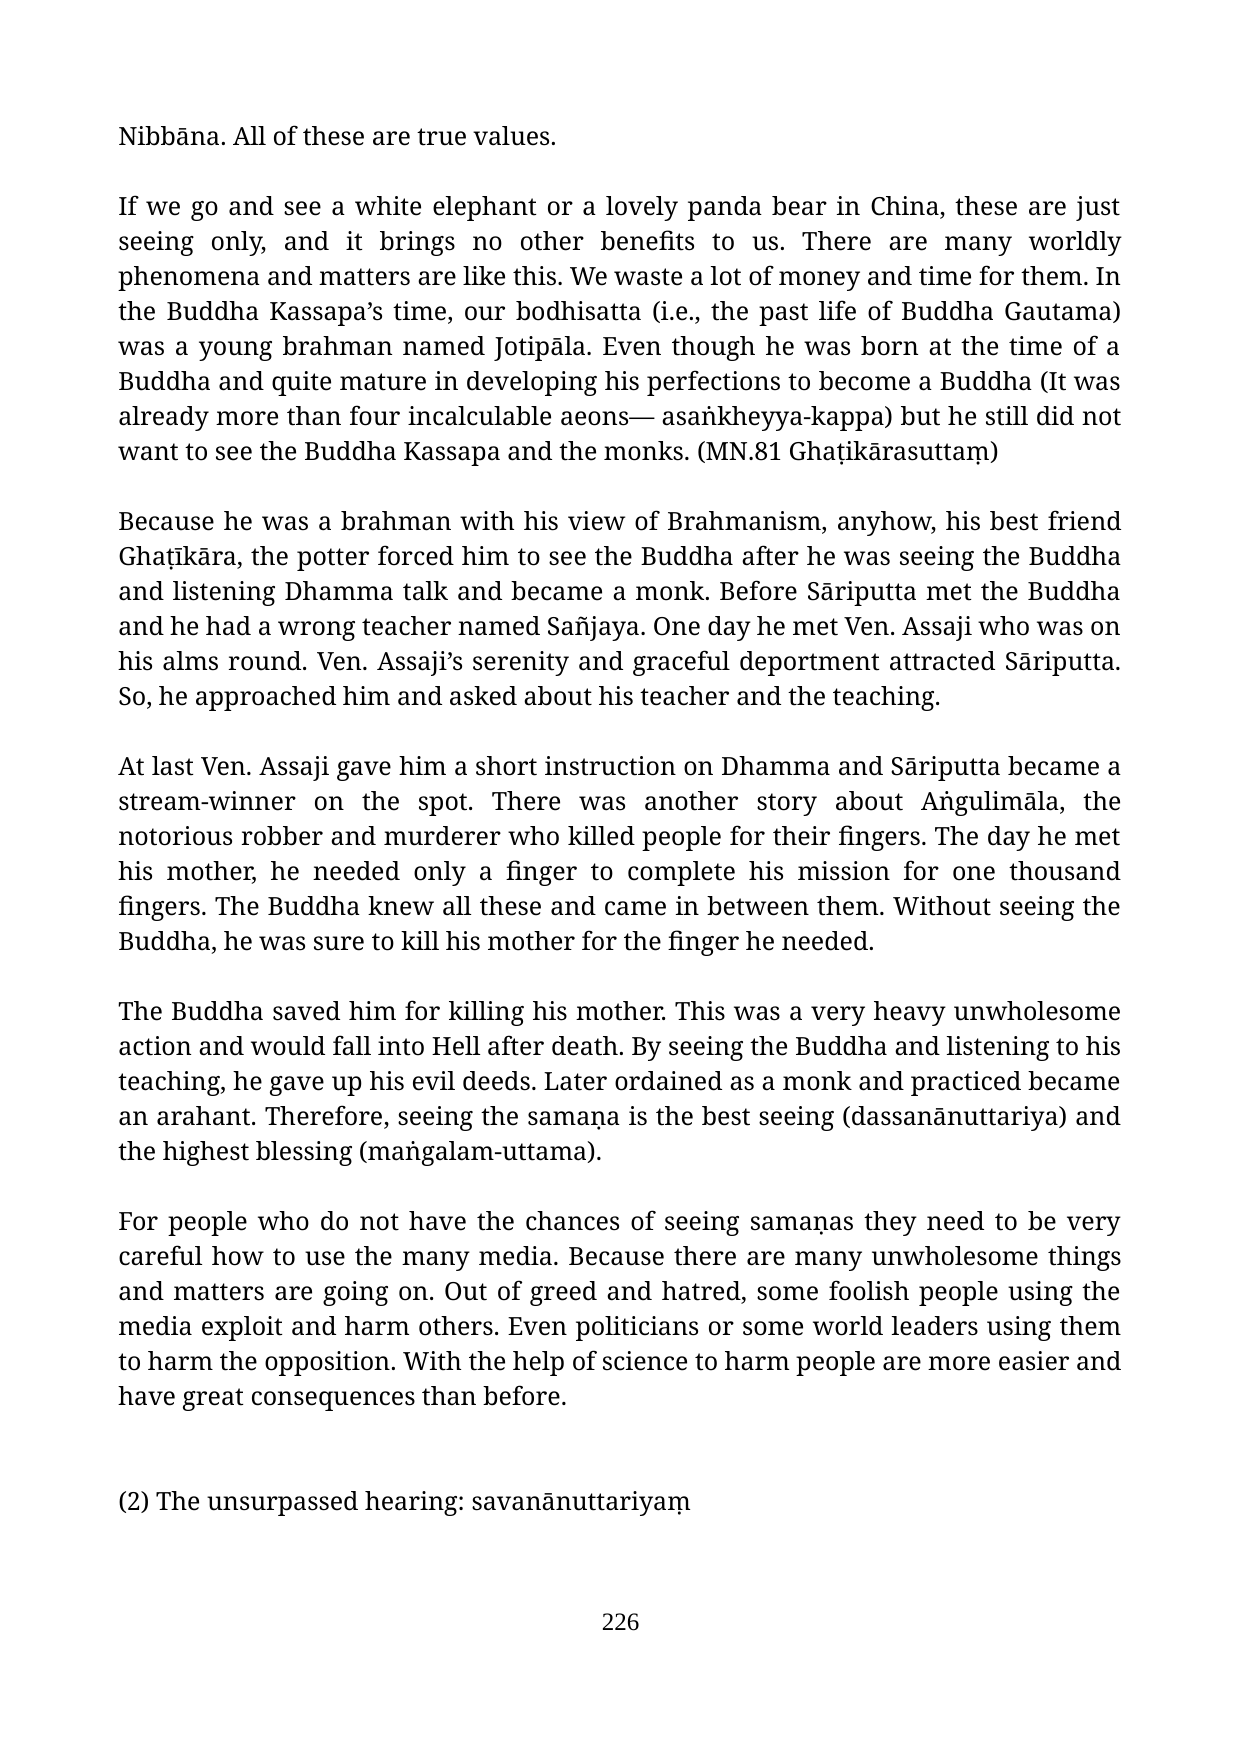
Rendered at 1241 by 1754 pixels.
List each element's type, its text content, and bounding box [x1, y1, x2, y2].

text Nibbāna. All of these are true values. If we go and see a white elephant or a lovely panda bear in China, these are just seeing only, and it brings no other benefits to us. There are many worldly phenomena and matters are like this. We waste a lot of money and time for them. In the Buddha Kassapa’s time, our bodhisatta (i.e., the past life of Buddha Gautama) was a young brahman named Jotipāla. Even though he was born at the time of a Buddha and quite mature in developing his perfections to become a Buddha (It was already more than four incalculable aeons— asaṅkheyya-kappa) but he still did not want to see the Buddha Kassapa and the monks. (MN.81 Ghaṭikārasuttaṃ) Because he was a brahman with his view of Brahmanism, anyhow, his best friend Ghaṭīkāra, the potter forced him to see the Buddha after he was seeing the Buddha and listening Dhamma talk and became a monk. Before Sāriputta met the Buddha and he had a wrong teacher named Sañjaya. One day he met Ven. Assaji who was on his alms round. Ven. Assaji’s serenity and graceful deportment attracted Sāriputta. So, he approached him and asked about his teacher and the teaching. At last Ven. Assaji gave him a short instruction on Dhamma and Sāriputta became a stream-winner on the spot. There was another story about Aṅgulimāla, the notorious robber and murderer who killed people for their fingers. The day he met his mother, he needed only a finger to complete his mission for one thousand fingers. The Buddha knew all these and came in between them. Without seeing the Buddha, he was sure to kill his mother for the finger he needed. The Buddha saved him for killing his mother. This was a very heavy unwholesome action and would fall into Hell after death. By seeing the Buddha and listening to his teaching, he gave up his evil deeds. Later ordained as a monk and practiced became an arahant. Therefore, seeing the samaṇa is the best seeing (dassanānuttariya) and the highest blessing (maṅgalam-uttama). For people who do not have the chances of seeing samaṇas they need to be very careful how to use the many media. Because there are many unwholesome things and matters are going on. Out of greed and hatred, some foolish people using the media exploit and harm others. Even politicians or some world leaders using them to harm the opposition. With the help of science to harm people are more easier and have great consequences than before. (2) The unsurpassed hearing: savanānuttariyaṃ [118, 118, 1122, 1553]
